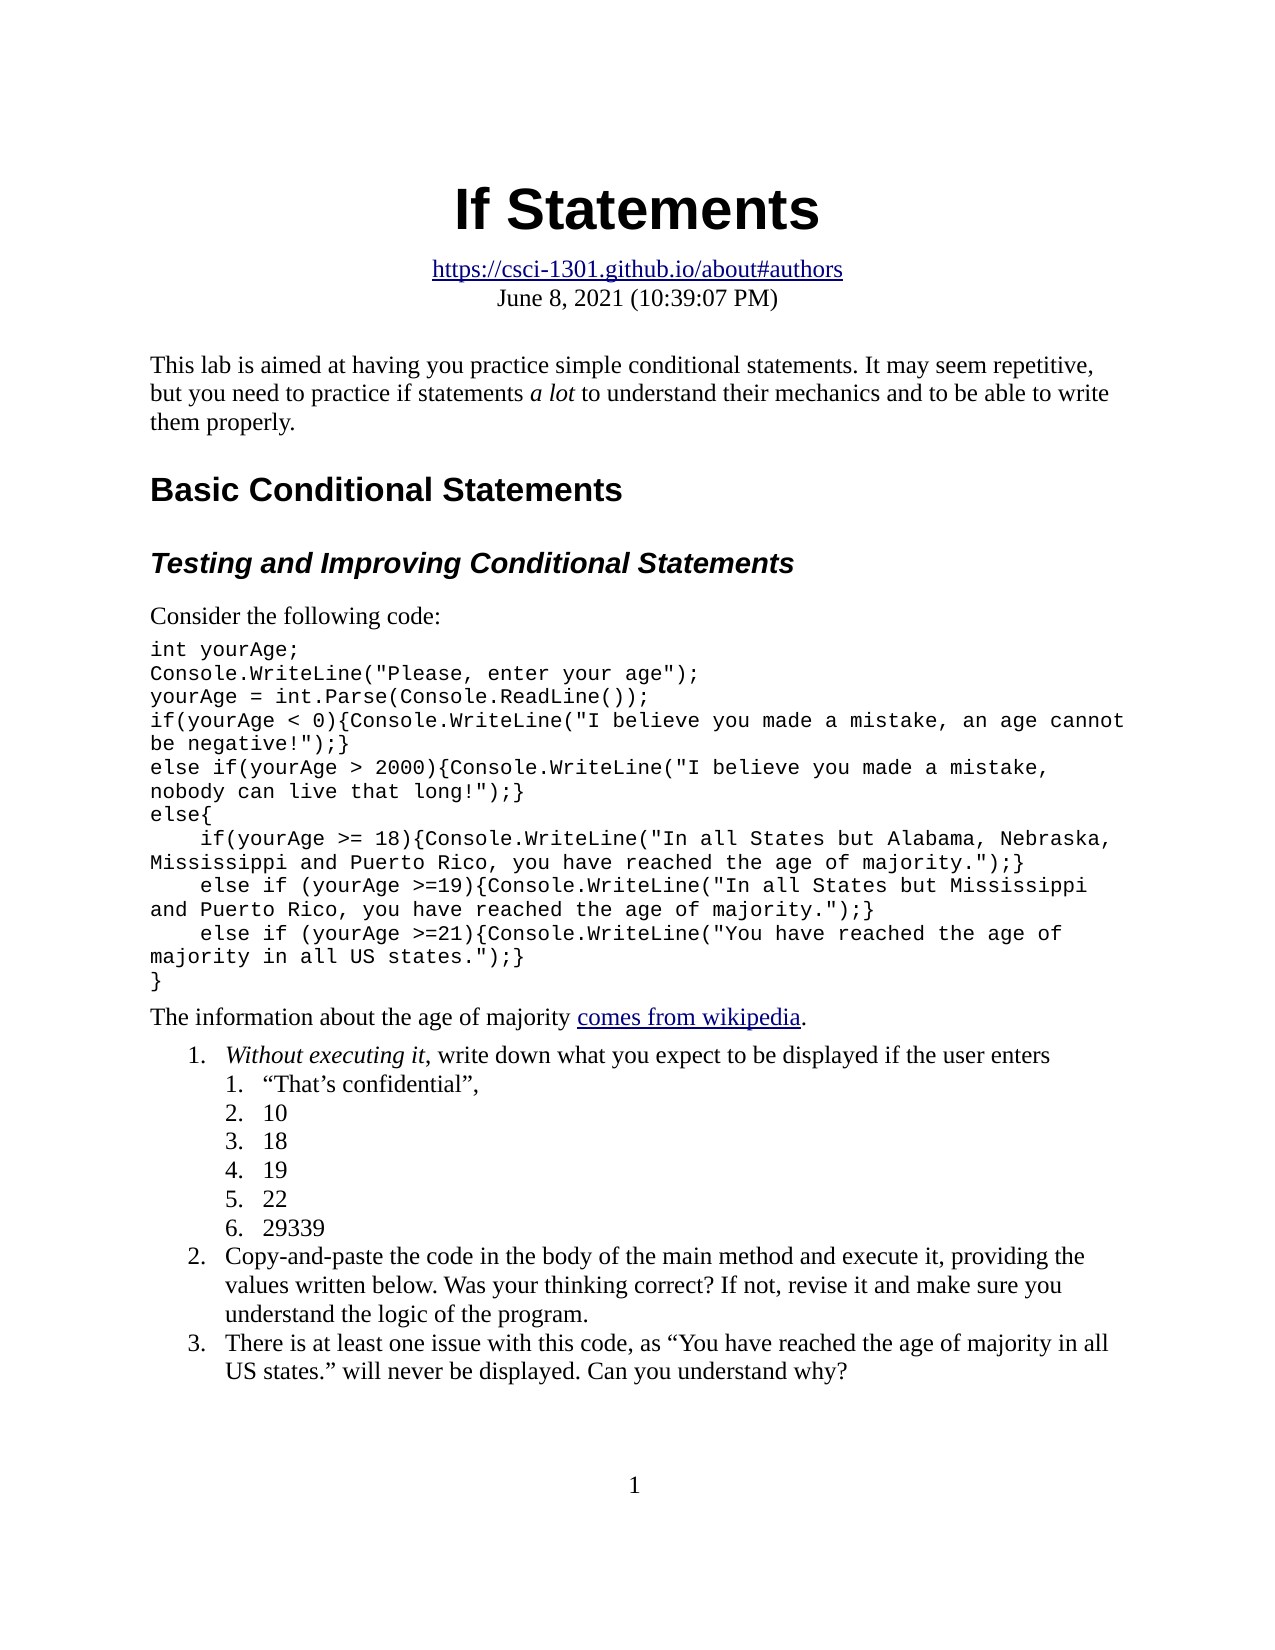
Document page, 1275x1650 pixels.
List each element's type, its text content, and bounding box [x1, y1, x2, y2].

list 22 [225, 1184, 1125, 1213]
list 18 [225, 1126, 1125, 1155]
text else if(yourAge > 2000){Console.WriteLine("I believe you made a mistake, nobody can live that long!");} [150, 757, 1125, 804]
list Copy-and-paste the code in the body of the main method and execute it, providing the values written below. Was your thinking correct? If not, revise it and make sure you understand the logic of the program. [187, 1241, 1125, 1328]
text if(yourAge < 0){Console.WriteLine("I believe you made a mistake, an age cannot be negative!");} [150, 710, 1125, 757]
text } [150, 970, 1125, 993]
text Console.WriteLine("Please, enter your age"); [150, 662, 1125, 686]
text else if (yourAge >=19){Console.WriteLine("In all States but Mississippi and Puerto Rico, you have reached the age of majority.");} [150, 875, 1125, 923]
subtitle Testing and Improving Conditional Statements [150, 546, 1125, 580]
text int yourAge; [150, 639, 1125, 662]
list Without executing it, write down what you expect to be displayed if the user enters [187, 1040, 1125, 1069]
text This lab is aimed at having you practice simple conditional statements. It may seem repetitive, but you need to practice if statements a lot to understand their mechanics and to be able to write them properly. [150, 350, 1125, 436]
list 29339 [225, 1213, 1125, 1241]
subtitle Basic Conditional Statements [150, 470, 1125, 509]
text if(yourAge >= 18){Console.WriteLine("In all States but Alabama, Nebraska, Mississippi and Puerto Rico, you have reached the age of majority.");} [150, 828, 1125, 875]
text else if (yourAge >=21){Console.WriteLine("You have reached the age of majority in all US states.");} [150, 923, 1125, 970]
text https://csci-1301.github.io/about#authors [150, 254, 1125, 283]
text June 8, 2021 (10:39:07 PM) [150, 283, 1125, 312]
list 10 [225, 1098, 1125, 1126]
text The information about the age of majority comes from wikipedia. [150, 1002, 1125, 1031]
list There is at least one issue with this code, as “You have reached the age of majority in all US states.” will never be displayed. Can you understand why? [187, 1328, 1125, 1385]
text Consider the following code: [150, 601, 1125, 630]
title If Statements [150, 175, 1125, 242]
text else{ [150, 804, 1125, 828]
list “That’s confidential”, [225, 1069, 1125, 1098]
list 19 [225, 1155, 1125, 1184]
text yourAge = int.Parse(Console.ReadLine()); [150, 686, 1125, 710]
